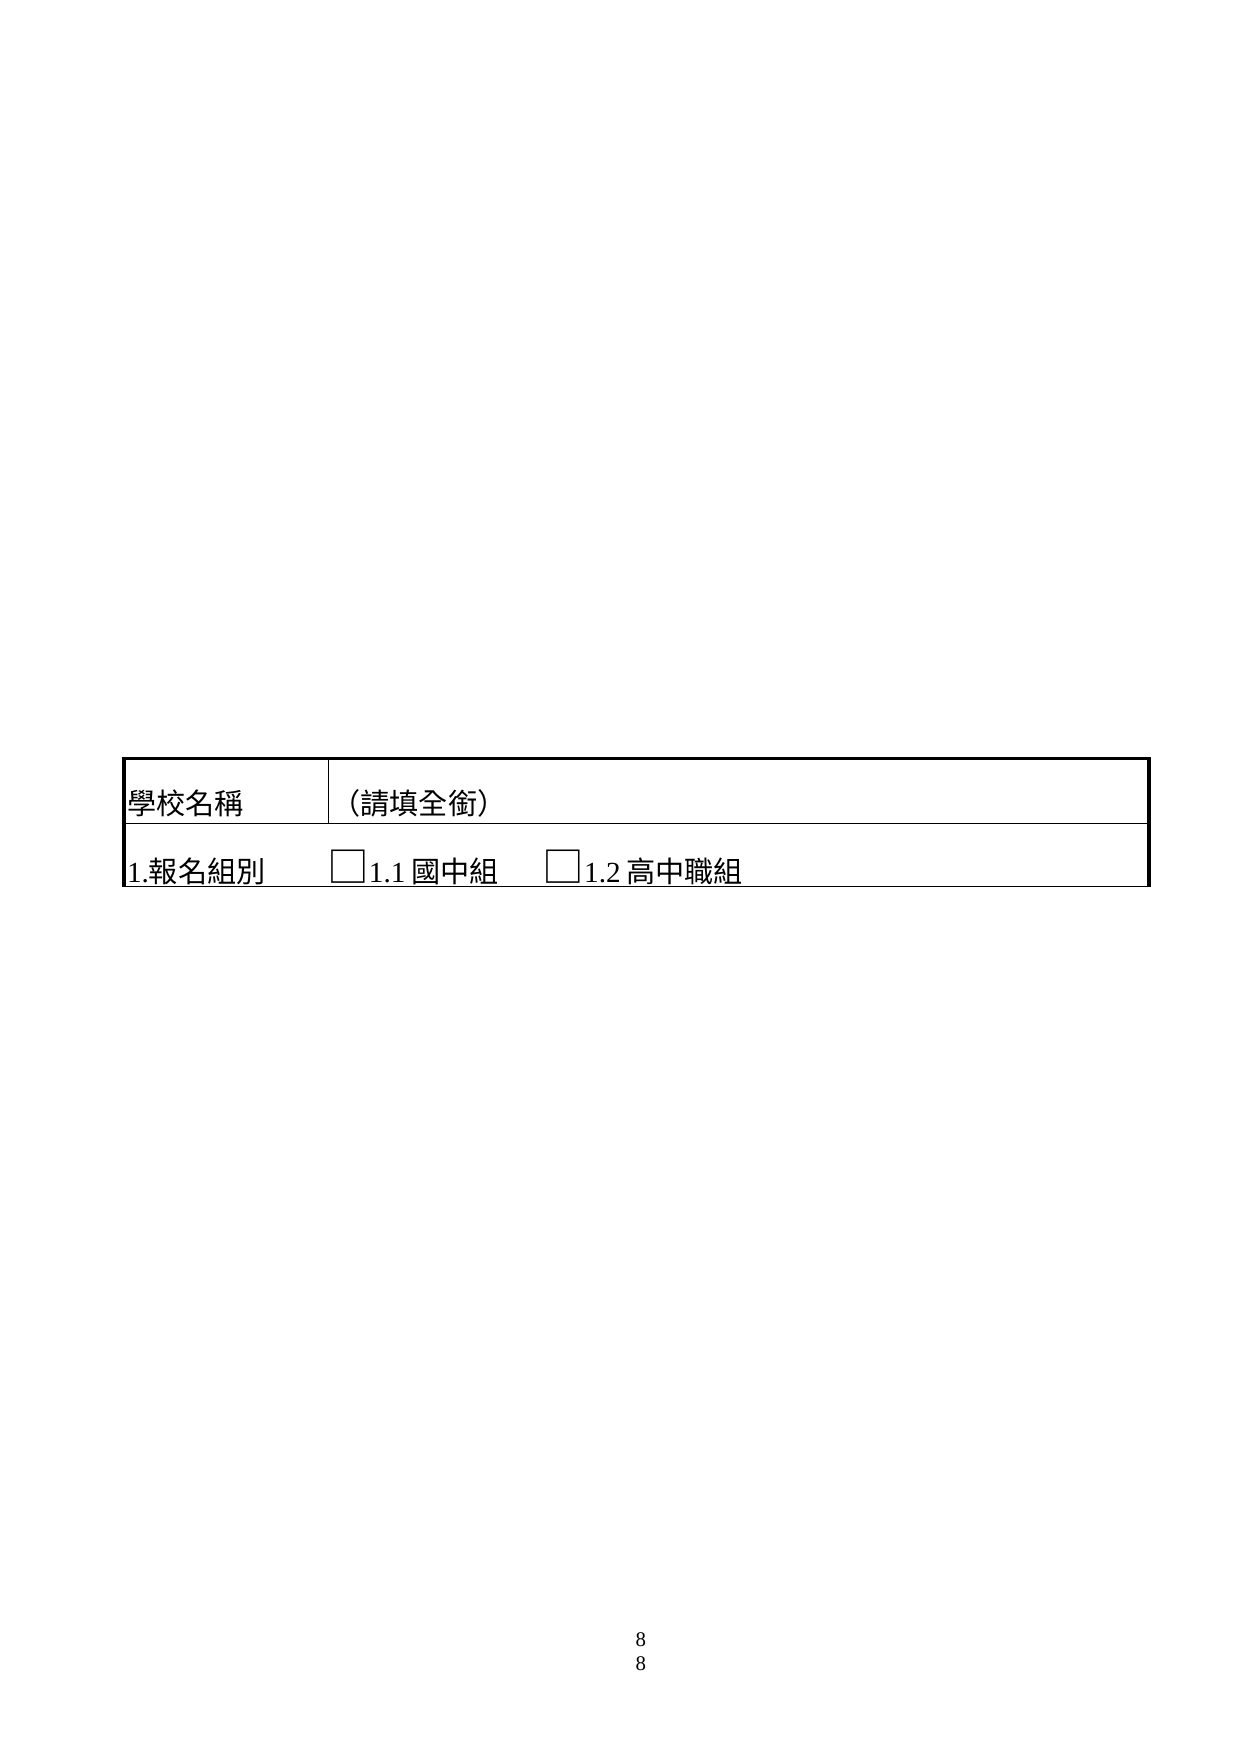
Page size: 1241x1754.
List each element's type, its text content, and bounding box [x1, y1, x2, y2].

table_cell （請填全銜） [329, 760, 1147, 823]
table_cell 學校名稱 [126, 760, 328, 823]
table_cell 1.報名組別 □1.1國中組 □1.2高中職組 [126, 824, 1147, 886]
